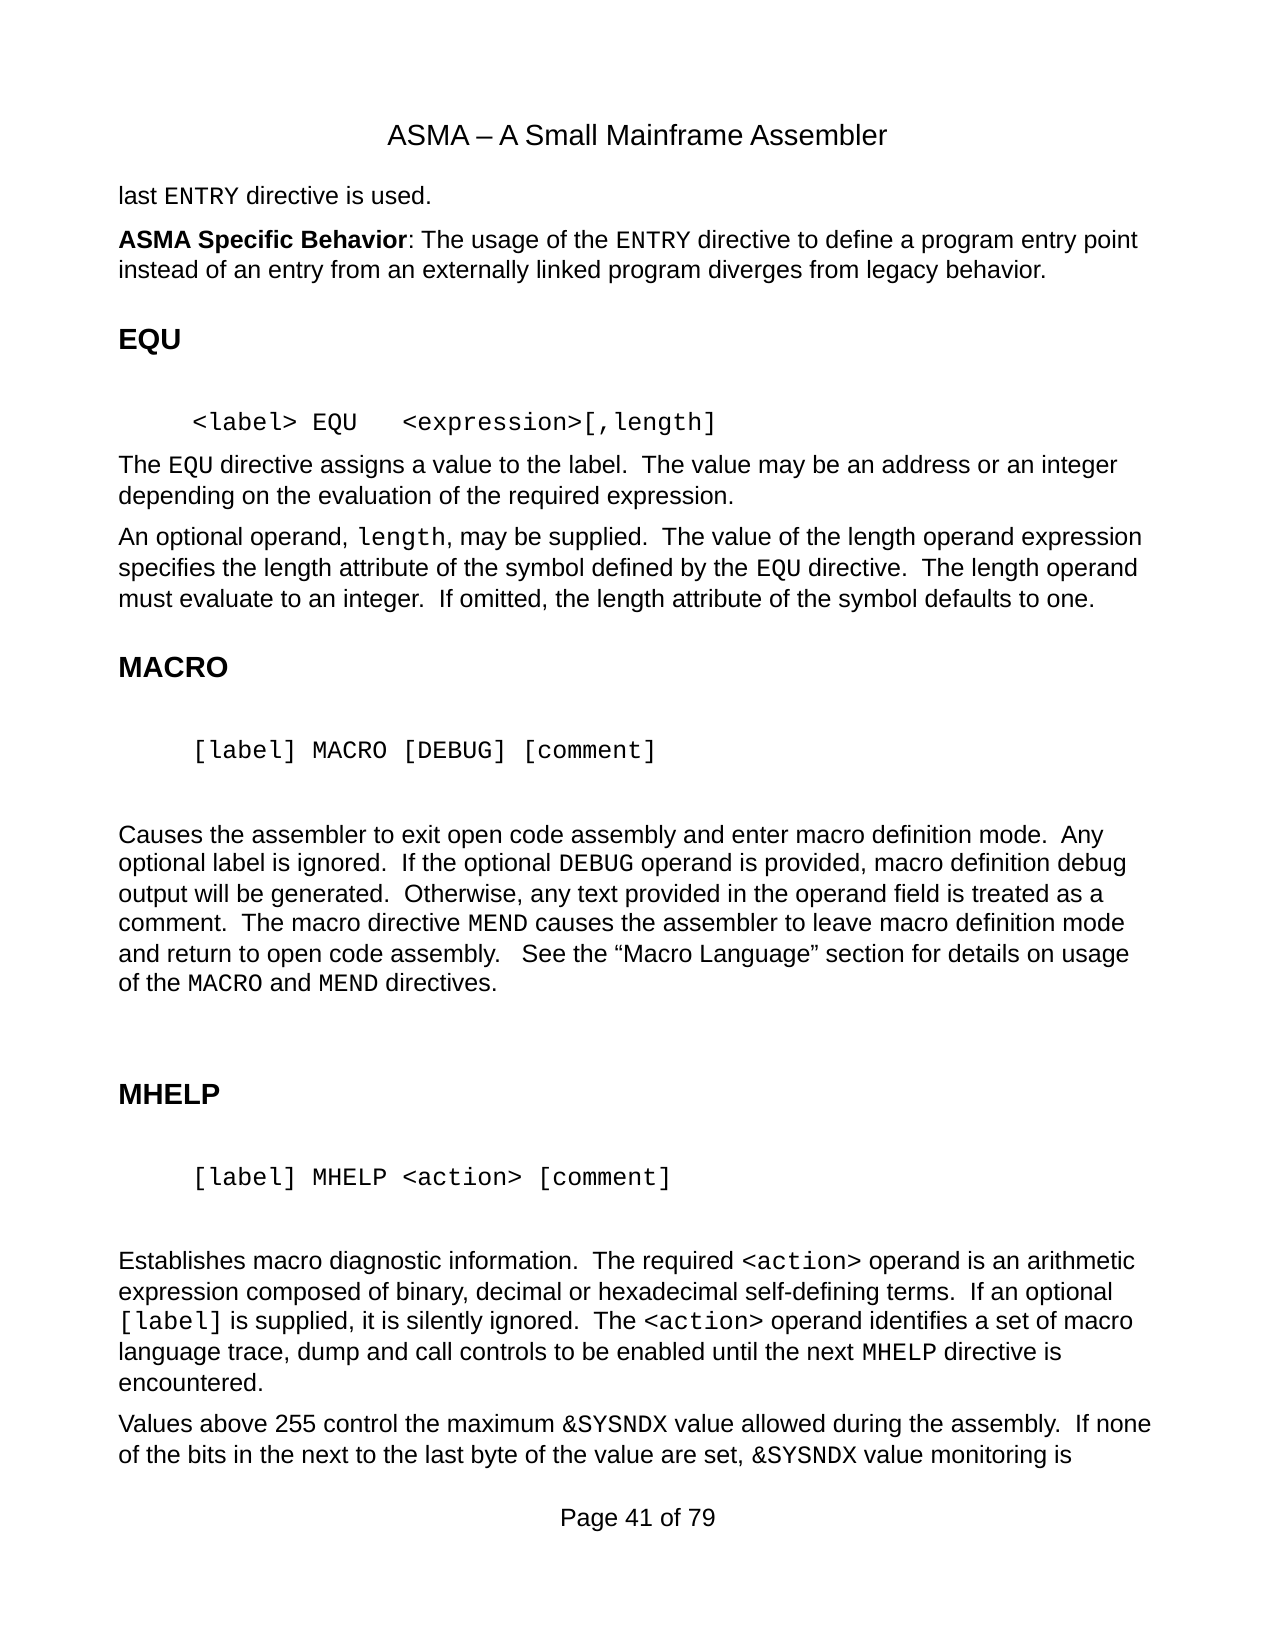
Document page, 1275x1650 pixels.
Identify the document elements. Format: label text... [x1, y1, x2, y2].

text [label] MHELP <action> [comment] [192, 1165, 1157, 1193]
text Establishes macro diagnostic information. The required <action> operand is an arithmetic expression composed of binary, decimal or hexadecimal self-defining terms. If an optional [label] is supplied, it is silently ignored. The <action> operand identifies a set of macro language trace, dump and call controls to be enabled until the next MHELP directive is encountered. [118, 1246, 1157, 1397]
subtitle EQU [118, 322, 1157, 355]
text <label> EQU <expression>[,length] [192, 409, 1157, 437]
text The EQU directive assigns a value to the label. The value may be an address or an integer depending on the evaluation of the required expression. [118, 450, 1157, 509]
text An optional operand, length, may be supplied. The value of the length operand expression specifies the length attribute of the symbol defined by the EQU directive. The length operand must evaluate to an integer. If omitted, the length attribute of the symbol defaults to one. [118, 522, 1157, 613]
subtitle MACRO [118, 650, 1157, 684]
text last ENTRY directive is used. [118, 181, 1157, 212]
text Causes the assembler to exit open code assembly and enter macro definition mode. Any optional label is ignored. If the optional DEBUG operand is provided, macro definition debug output will be generated. Otherwise, any text provided in the operand field is treated as a comment. The macro directive MEND causes the assembler to leave macro definition mode and return to open code assembly. See the “Macro Language” section for details on usage of the MACRO and MEND directives. [118, 819, 1157, 999]
text [label] MACRO [DEBUG] [comment] [192, 737, 1157, 766]
text ASMA Specific Behavior: The usage of the ENTRY directive to define a program entry point instead of an entry from an externally linked program diverges from legacy behavior. [118, 224, 1157, 284]
text Values above 255 control the maximum &SYSNDX value allowed during the assembly. If none of the bits in the next to the last byte of the value are set, &SYSNDX value monitoring is [118, 1409, 1157, 1471]
subtitle MHELP [118, 1077, 1157, 1111]
